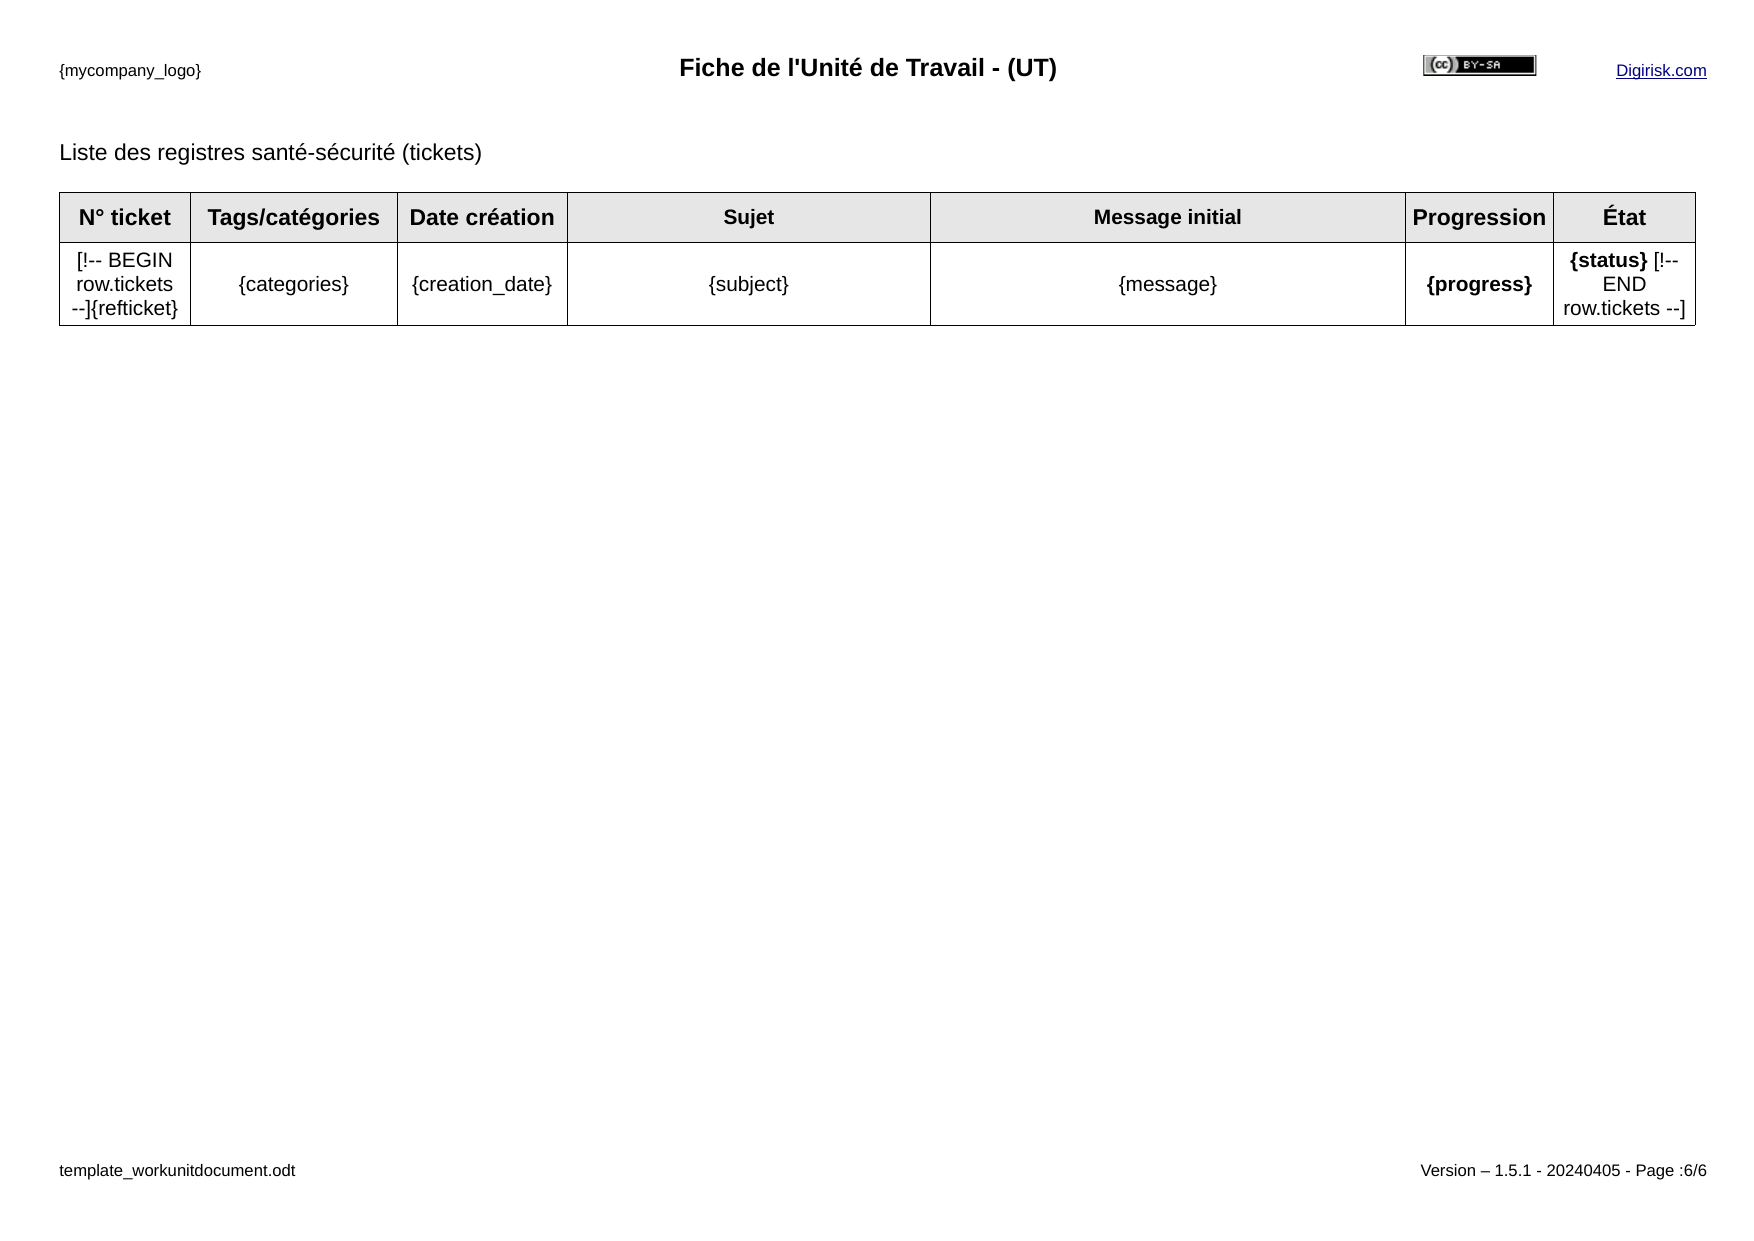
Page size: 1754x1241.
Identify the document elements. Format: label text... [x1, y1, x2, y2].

table_header Message initial [931, 193, 1405, 242]
picture [1423, 55, 1537, 76]
table_cell {creation_date} [398, 243, 567, 325]
table_cell [!-- BEGIN row.tickets --]{refticket} [60, 243, 190, 325]
table_cell {progress} [1406, 243, 1553, 325]
text Liste des registres santé-sécurité (tickets) [59, 139, 1695, 165]
table_header N° ticket [60, 193, 190, 242]
table_header État [1554, 193, 1695, 242]
table_header Progression [1406, 193, 1553, 242]
table_header Date création [398, 193, 567, 242]
table_cell {status} [!-- END row.tickets --] [1554, 243, 1695, 325]
table_header Tags/catégories [191, 193, 397, 242]
table_cell {message} [931, 243, 1405, 325]
table_cell {subject} [568, 243, 930, 325]
table_header Sujet [568, 193, 930, 242]
table_cell {categories} [191, 243, 397, 325]
